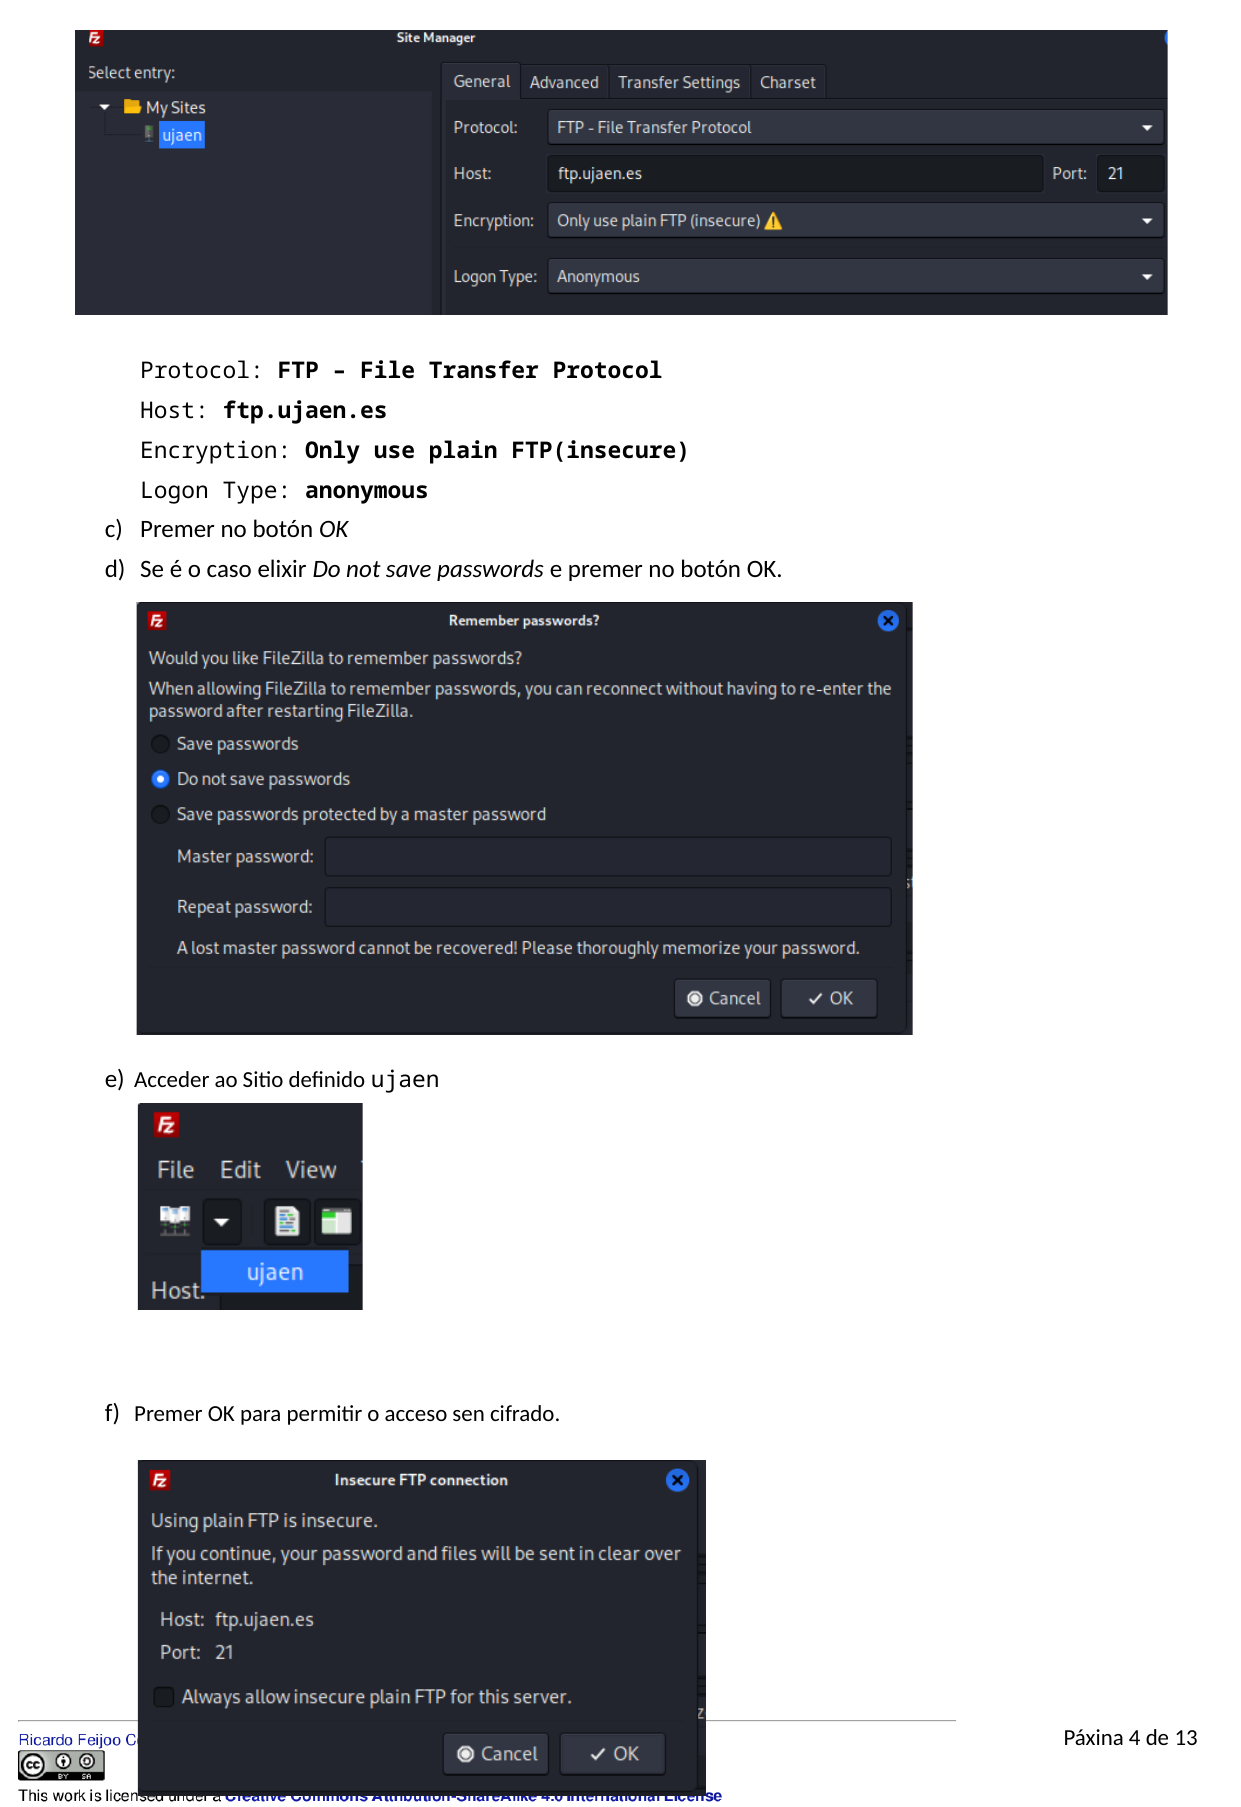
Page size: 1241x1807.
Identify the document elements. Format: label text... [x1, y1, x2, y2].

picture [137, 1103, 363, 1310]
list Se é o caso elixir Do not save passwords e premer no botón OK. [104, 553, 1197, 583]
list Premer OK para permitir o acceso sen cifrado. [104, 1397, 1197, 1428]
list Encryption: Only use plain FTP(insecure) [104, 433, 1197, 465]
list Logon Type: anonymous [104, 473, 1197, 505]
list Premer no botón OK [104, 513, 1197, 544]
list Acceder ao Sitio definido ujaen [104, 1063, 1197, 1094]
picture [8, 1460, 957, 1806]
list Host: ftp.ujaen.es [104, 393, 1197, 425]
picture [136, 602, 913, 1035]
picture [75, 30, 1168, 315]
list Protocol: FTP – File Transfer Protocol [104, 353, 1197, 385]
